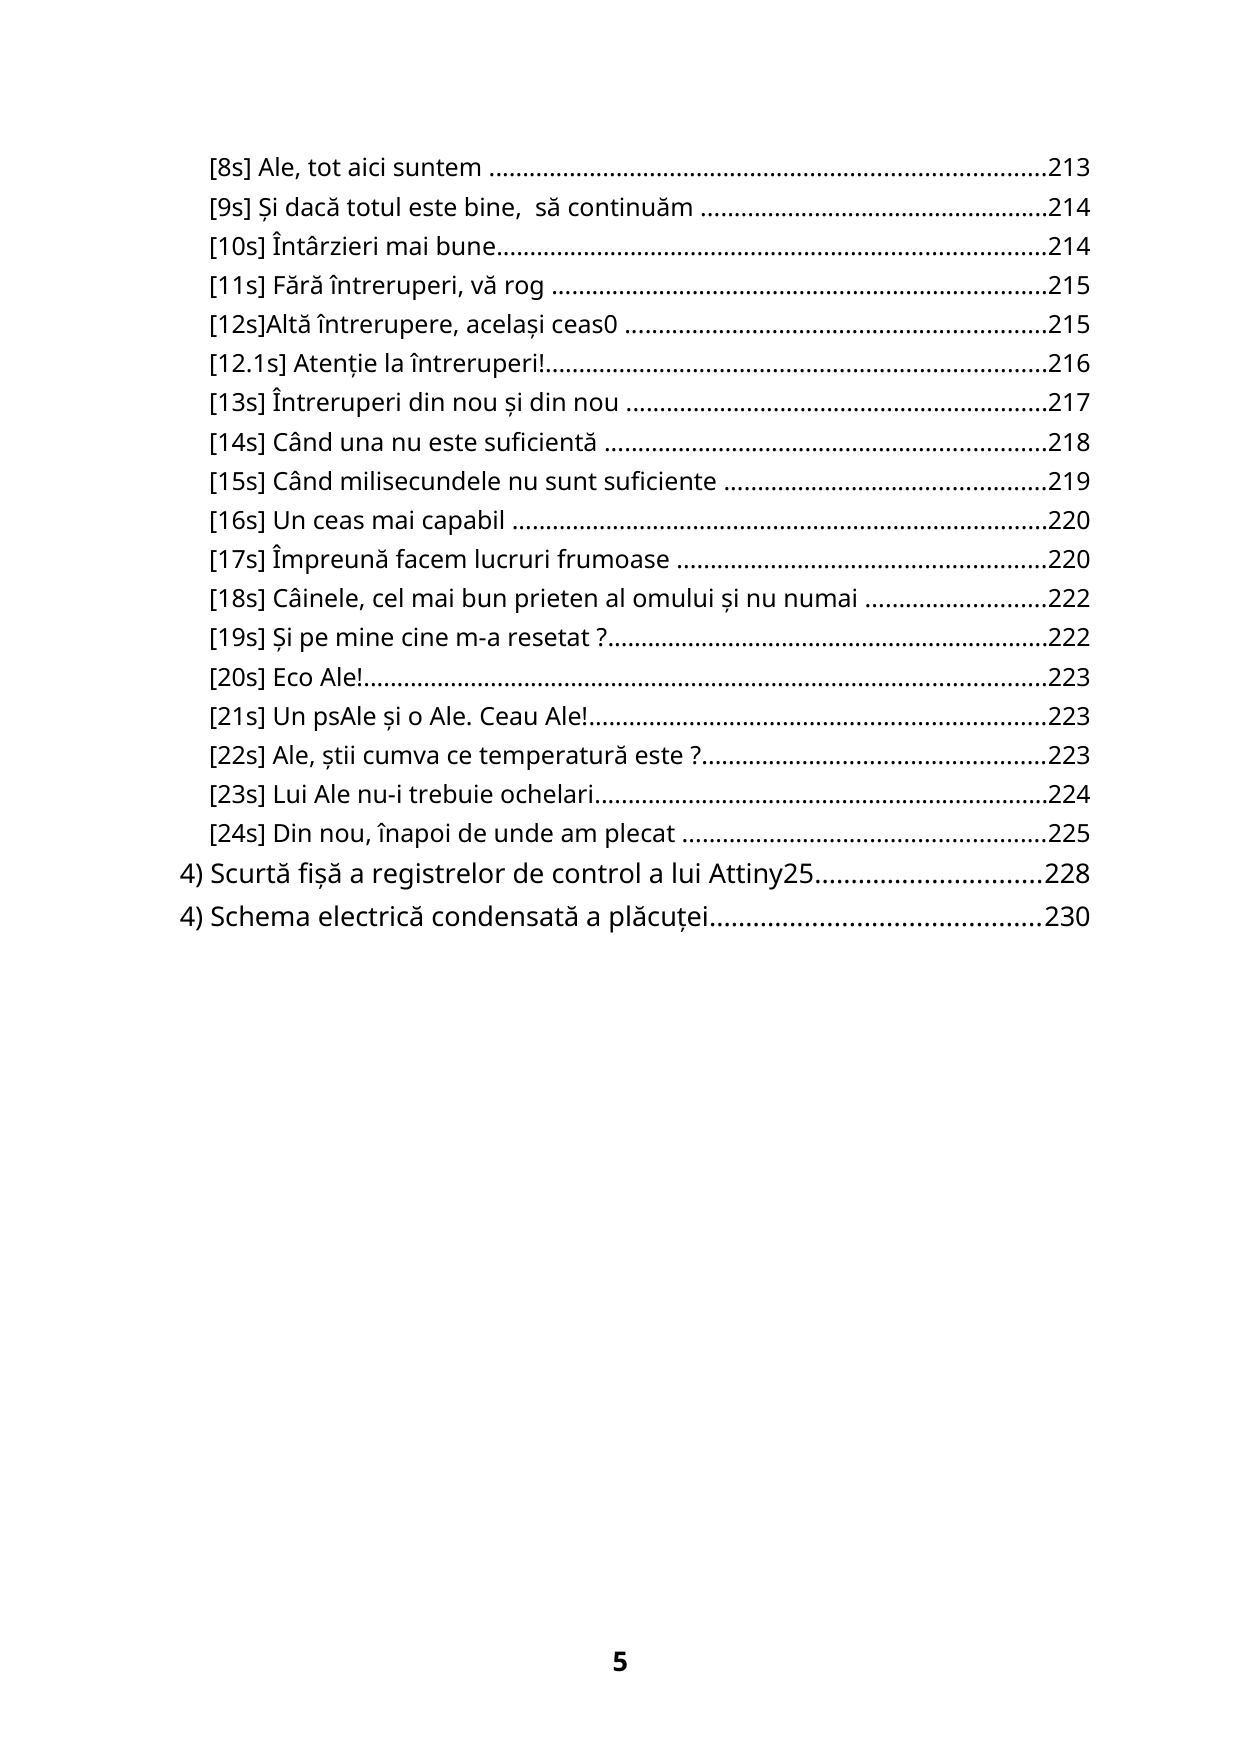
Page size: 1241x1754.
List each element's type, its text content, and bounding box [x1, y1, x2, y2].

text [21s] Un psAle și o Ale. Ceau Ale! 223 [209, 698, 1091, 732]
text [10s] Întârzieri mai bune 214 [209, 228, 1091, 262]
text [15s] Când milisecundele nu sunt suficiente ... 219 [209, 463, 1091, 497]
text [18s] Câinele, cel mai bun prieten al omului și nu numai ... 222 [209, 581, 1091, 615]
text [20s] Eco Ale! 223 [209, 659, 1091, 693]
text [16s] Un ceas mai capabil ... 220 [209, 502, 1091, 537]
text [12s]Altă întrerupere, același ceas0 ... 215 [209, 307, 1091, 341]
text [14s] Când una nu este suficientă ... 218 [209, 424, 1091, 458]
text 4) Schema electrică condensată a plăcuței 230 [179, 897, 1091, 934]
text [13s] Întreruperi din nou și din nou ... 217 [209, 385, 1091, 419]
text [24s] Din nou, înapoi de unde am plecat ... 225 [209, 816, 1091, 850]
text [17s] Împreună facem lucruri frumoase ... 220 [209, 542, 1091, 576]
text [22s] Ale, știi cumva ce temperatură este ? 223 [209, 737, 1091, 772]
text [9s] Și dacă totul este bine, să continuăm ... 214 [209, 189, 1091, 223]
text [19s] Și pe mine cine m-a resetat ? 222 [209, 620, 1091, 654]
text [11s] Fără întreruperi, vă rog ... 215 [209, 267, 1091, 302]
text 4) Scurtă fișă a registrelor de control a lui Attiny25 228 [179, 855, 1091, 892]
text [12.1s] Atenție la întreruperi! 216 [209, 346, 1091, 380]
text [23s] Lui Ale nu-i trebuie ochelari 224 [209, 777, 1091, 811]
text [8s] Ale, tot aici suntem ... 213 [209, 150, 1091, 184]
